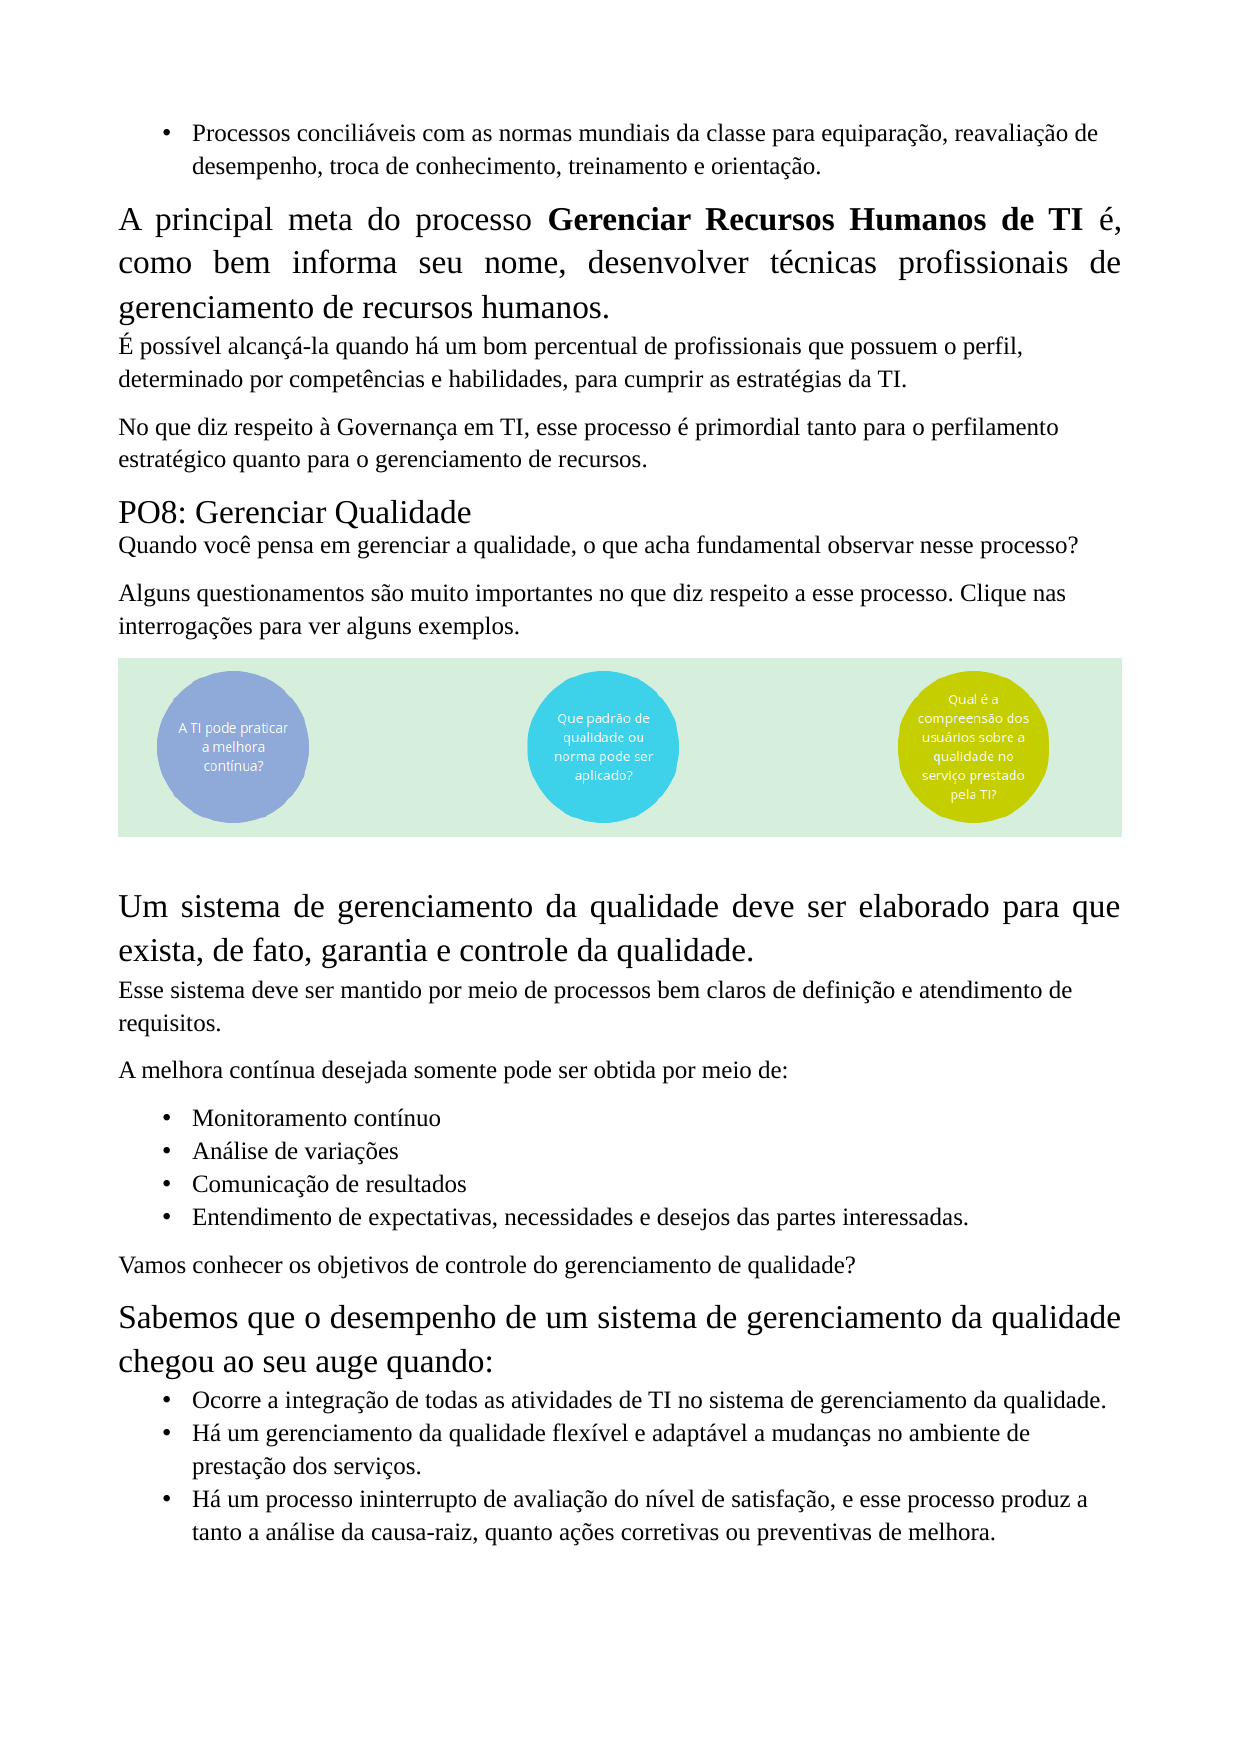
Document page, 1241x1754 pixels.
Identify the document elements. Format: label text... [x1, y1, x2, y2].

text A principal meta do processo Gerenciar Recursos Humanos de TI é, como bem informa seu nome, desenvolver técnicas profissionais de gerenciamento de recursos humanos. [118, 199, 1122, 325]
list Análise de variações [162, 1136, 1122, 1165]
list Há um processo ininterrupto de avaliação do nível de satisfação, e esse processo produz a tanto a análise da causa-raiz, quanto ações corretivas ou preventivas de melhora. [162, 1484, 1122, 1546]
text A melhora contínua desejada somente pode ser obtida por meio de: [118, 1055, 1122, 1084]
text Sabemos que o desempenho de um sistema de gerenciamento da qualidade chegou ao seu auge quando: [118, 1297, 1122, 1380]
list Há um gerenciamento da qualidade flexível e adaptável a mudanças no ambiente de prestação dos serviços. [162, 1418, 1122, 1480]
text Quando você pensa em gerenciar a qualidade, o que acha fundamental observar nesse processo? [118, 531, 1122, 559]
text Esse sistema deve ser mantido por meio de processos bem claros de definição e atendimento de requisitos. [118, 975, 1122, 1037]
text Alguns questionamentos são muito importantes no que diz respeito a esse processo. Clique nas interrogações para ver alguns exemplos. [118, 578, 1122, 640]
picture [118, 658, 1123, 837]
subtitle PO8: Gerenciar Qualidade [118, 492, 1122, 531]
list Monitoramento contínuo [162, 1103, 1122, 1132]
text Um sistema de gerenciamento da qualidade deve ser elaborado para que exista, de fato, garantia e controle da qualidade. [118, 887, 1122, 969]
list Processos conciliáveis com as normas mundiais da classe para equiparação, reavaliação de desempenho, troca de conhecimento, treinamento e orientação. [162, 118, 1122, 180]
list Comunicação de resultados [162, 1169, 1122, 1198]
text É possível alcançá-la quando há um bom percentual de profissionais que possuem o perfil, determinado por competências e habilidades, para cumprir as estratégias da TI. [118, 331, 1122, 393]
text No que diz respeito à Governança em TI, esse processo é primordial tanto para o perfilamento estratégico quanto para o gerenciamento de recursos. [118, 412, 1122, 473]
list Ocorre a integração de todas as atividades de TI no sistema de gerenciamento da qualidade. [162, 1385, 1122, 1414]
text Vamos conhecer os objetivos de controle do gerenciamento de qualidade? [118, 1250, 1122, 1278]
list Entendimento de expectativas, necessidades e desejos das partes interessadas. [162, 1202, 1122, 1231]
